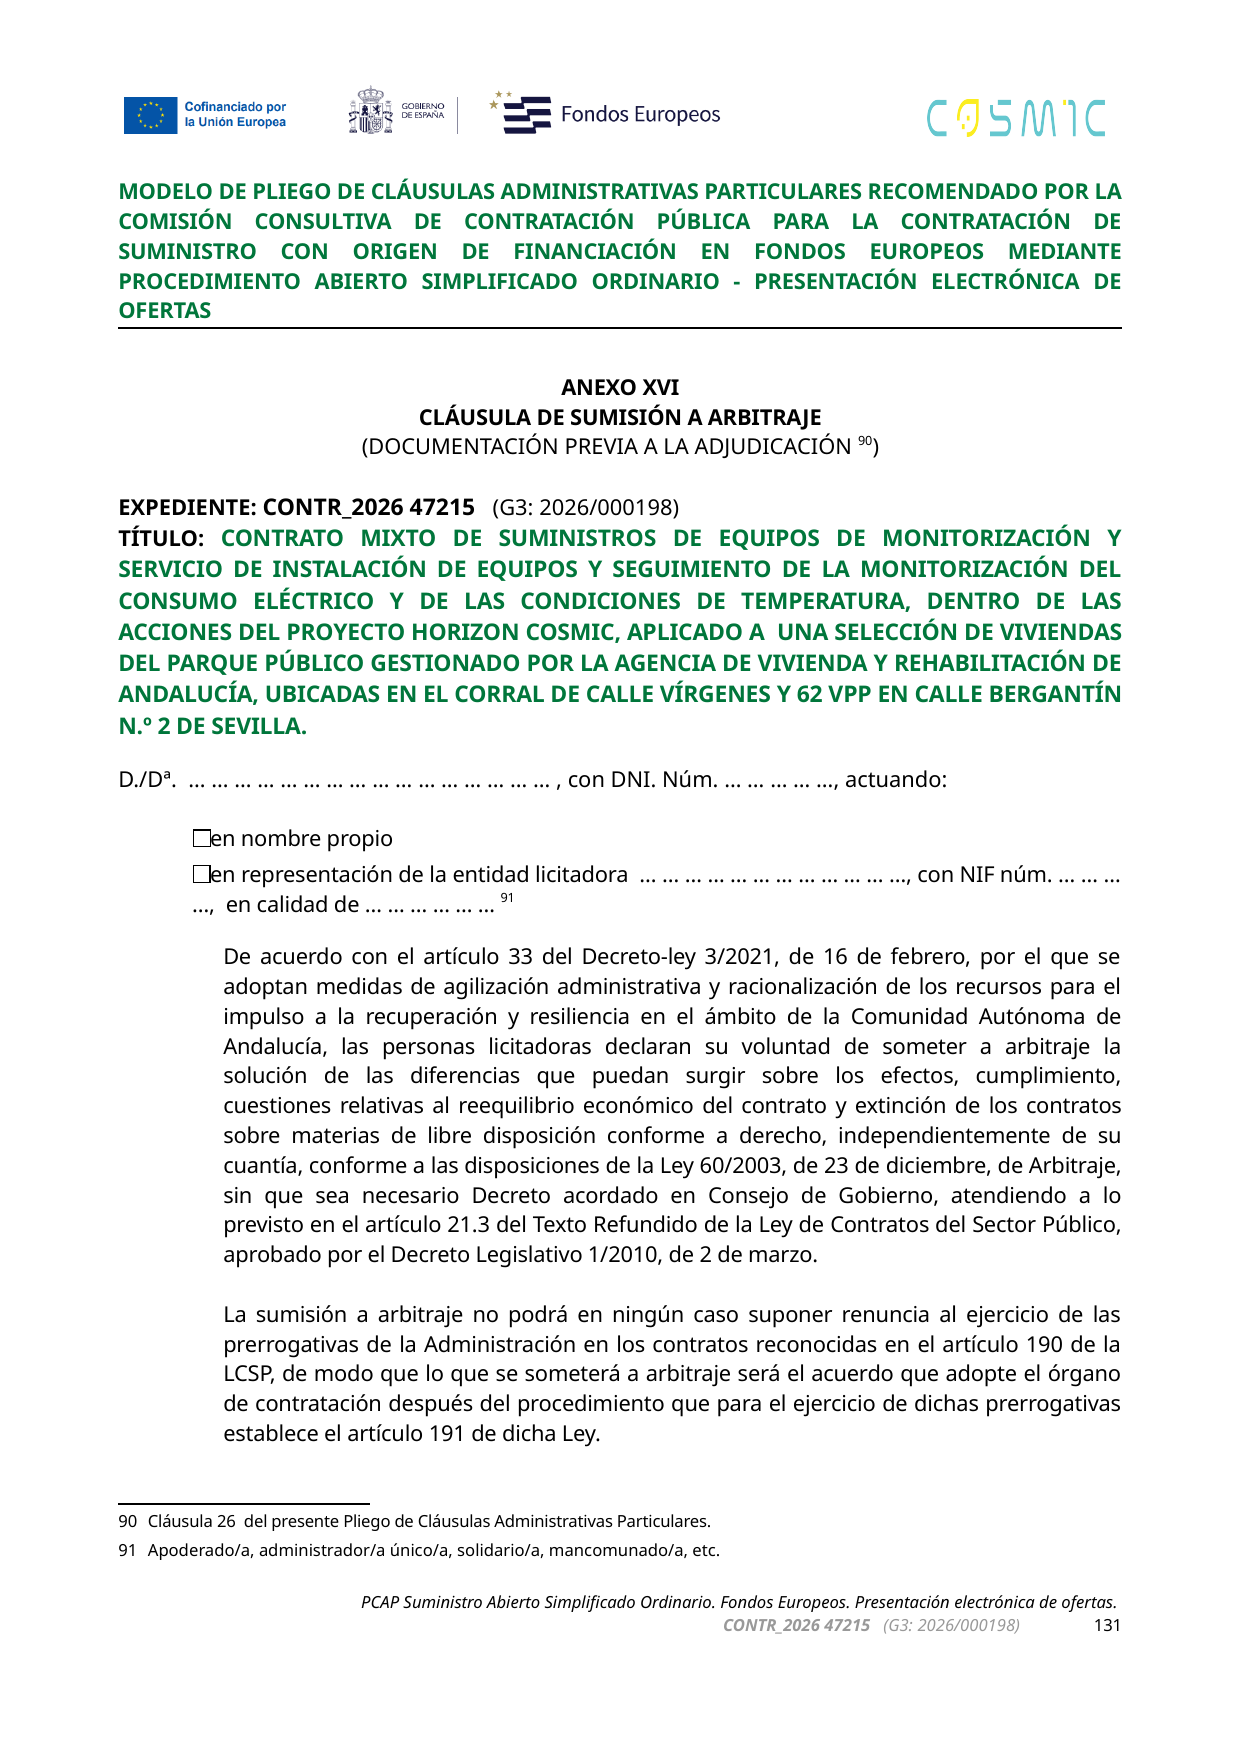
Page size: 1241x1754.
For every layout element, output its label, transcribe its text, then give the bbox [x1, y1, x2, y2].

text De acuerdo con el artículo 33 del Decreto-ley 3/2021, de 16 de febrero, por el que se adoptan medidas de agilización administrativa y racionalización de los recursos para el impulso a la recuperación y resiliencia en el ámbito de la Comunidad Autónoma de Andalucía, las personas licitadoras declaran su voluntad de someter a arbitraje la solución de las diferencias que puedan surgir sobre los efectos, cumplimiento, cuestiones relativas al reequilibrio económico del contrato y extinción de los contratos sobre materias de libre disposición conforme a derecho, independientemente de su cuantía, conforme a las disposiciones de la Ley 60/2003, de 23 de diciembre, de Arbitraje, sin que sea necesario Decreto acordado en Consejo de Gobierno, atendiendo a lo previsto en el artículo 21.3 del Texto Refundido de la Ley de Contratos del Sector Público, aprobado por el Decreto Legislativo 1/2010, de 2 de marzo. [223, 941, 1122, 1269]
text Cláusula 26 del presente Pliego de Cláusulas Administrativas Particulares. [118, 1509, 1122, 1532]
text EXPEDIENTE: CONTR_2026 47215 (G3: 2026/000198) [118, 491, 1122, 522]
text Apoderado/a, administrador/a único/a, solidario/a, mancomunado/a, etc. [118, 1538, 1122, 1561]
text TÍTULO: CONTRATO MIXTO DE SUMINISTROS DE EQUIPOS DE MONITORIZACIÓN Y SERVICIO DE INSTALACIÓN DE EQUIPOS Y SEGUIMIENTO DE LA MONITORIZACIÓN DEL CONSUMO ELÉCTRICO Y DE LAS CONDICIONES DE TEMPERATURA, DENTRO DE LAS ACCIONES DEL PROYECTO HORIZON COSMIC, APLICADO A UNA SELECCIÓN DE VIVIENDAS DEL PARQUE PÚBLICO GESTIONADO POR LA AGENCIA DE VIVIENDA Y REHABILITACIÓN DE ANDALUCÍA, UBICADAS EN EL CORRAL DE CALLE VÍRGENES Y 62 VPP EN CALLE BERGANTÍN N.º 2 DE SEVILLA. [118, 522, 1122, 741]
picture [927, 99, 1105, 137]
text (DOCUMENTACIÓN PREVIA A LA ADJUDICACIÓN ) [118, 431, 1122, 461]
text en representación de la entidad licitadora … … … … … … … … … … … …, con NIF núm. … … … …, en calidad de … … … … … … [192, 859, 1122, 919]
picture [104, 69, 735, 142]
text MODELO DE PLIEGO DE CLÁUSULAS ADMINISTRATIVAS PARTICULARES RECOMENDADO POR LA COMISIÓN CONSULTIVA DE CONTRATACIÓN PÚBLICA PARA LA CONTRATACIÓN DE SUMINISTRO CON ORIGEN DE FINANCIACIÓN EN FONDOS EUROPEOS MEDIANTE PROCEDIMIENTO ABIERTO SIMPLIFICADO ORDINARIO - PRESENTACIÓN ELECTRÓNICA DE OFERTAS [118, 176, 1122, 327]
text La sumisión a arbitraje no podrá en ningún caso suponer renuncia al ejercicio de las prerrogativas de la Administración en los contratos reconocidas en el artículo 190 de la LCSP, de modo que lo que se someterá a arbitraje será el acuerdo que adopte el órgano de contratación después del procedimiento que para el ejercicio de dichas prerrogativas establece el artículo 191 de dicha Ley. [223, 1299, 1122, 1448]
text CLÁUSULA DE SUMISIÓN A ARBITRAJE [118, 402, 1122, 431]
text D./Dª. … … … … … … … … … … … … … … … … , con DNI. Núm. … … … … …, actuando: [118, 764, 1122, 793]
text en nombre propio [192, 823, 1122, 853]
text ANEXO XVI [118, 372, 1122, 402]
